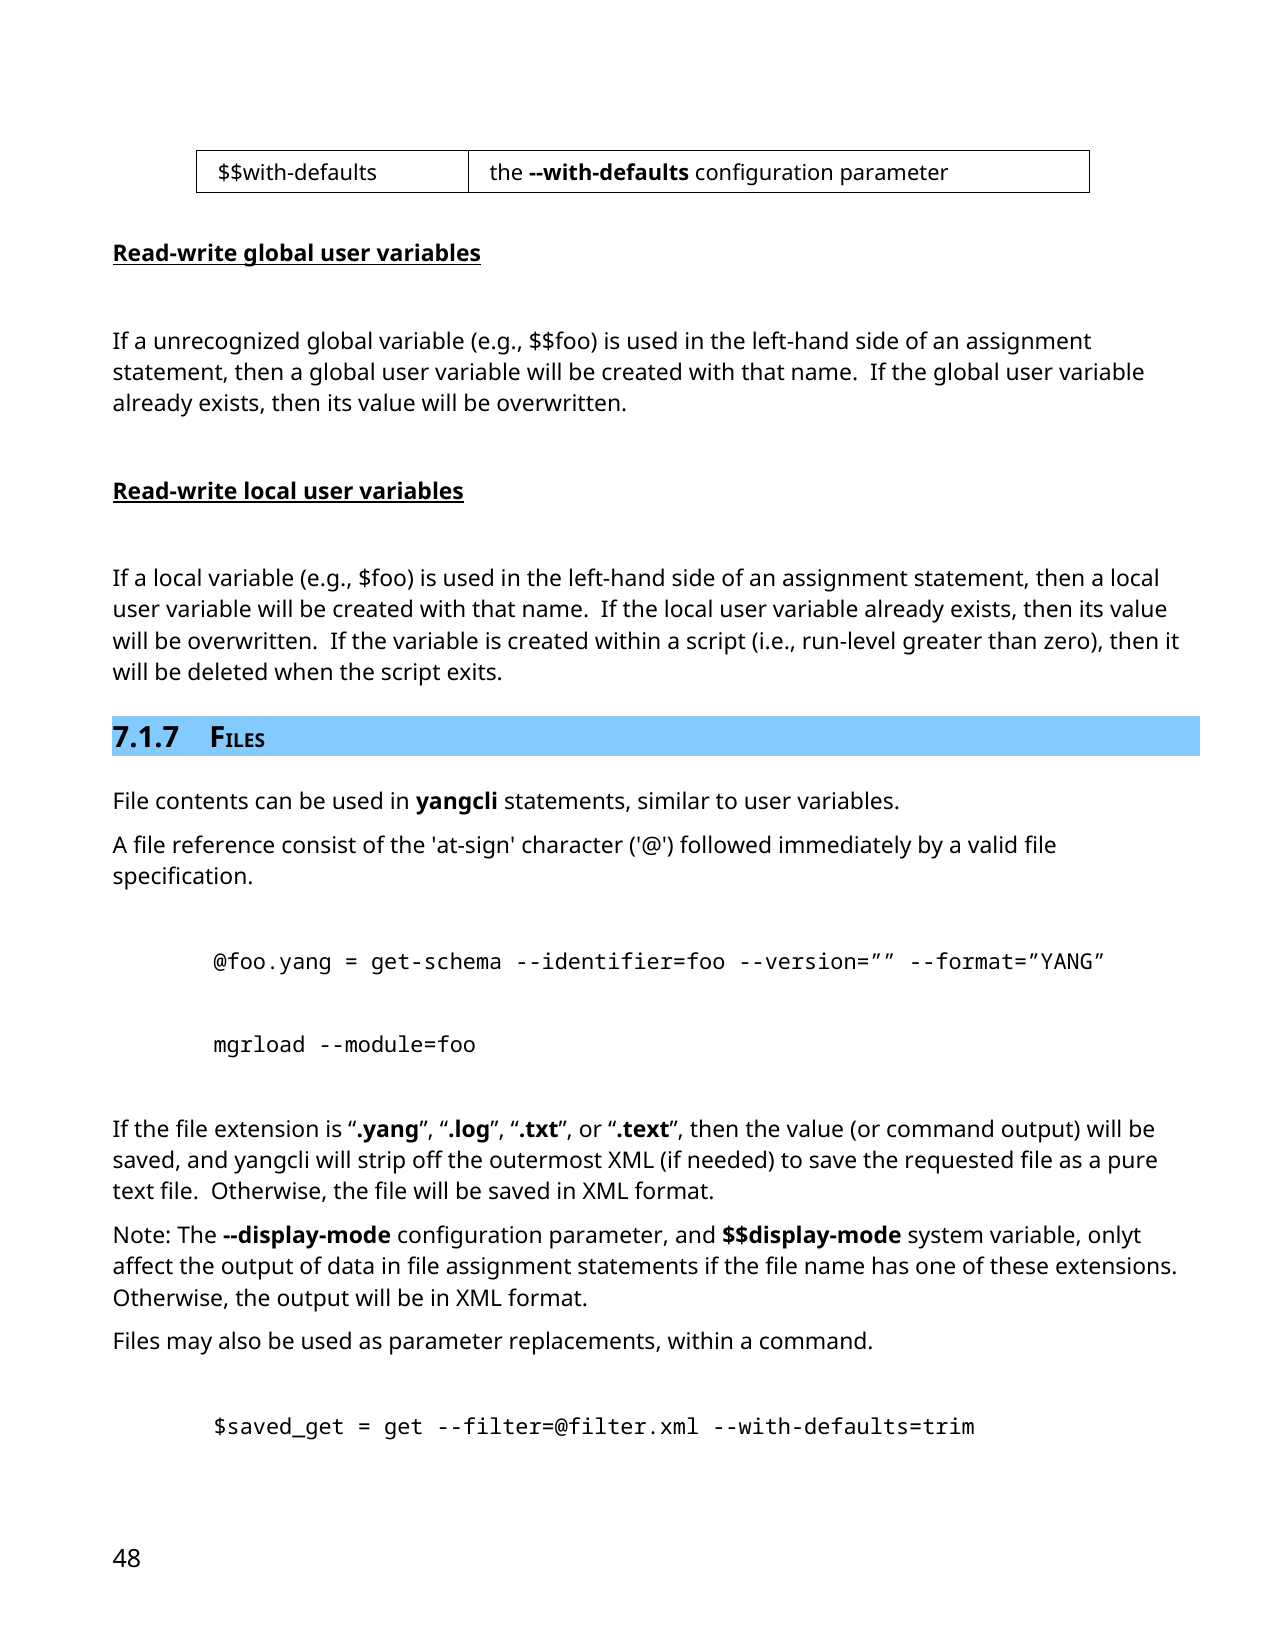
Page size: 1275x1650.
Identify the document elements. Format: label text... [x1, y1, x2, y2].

text Note: The --display-mode configuration parameter, and $$display-mode system variable, onlyt affect the output of data in file assignment statements if the file name has one of these extensions. Otherwise, the output will be in XML format. [112, 1219, 1200, 1313]
text If the file extension is “.yang”, “.log”, “.txt”, or “.text”, then the value (or command output) will be saved, and yangcli will strip off the outermost XML (if needed) to save the requested file as a pure text file. Otherwise, the file will be saved in XML format. [112, 1113, 1200, 1206]
text mgrload --module=foo [139, 1029, 1200, 1059]
text If a unrecognized global variable (e.g., $$foo) is used in the left-hand side of an assignment statement, then a global user variable will be created with that name. If the global user variable already exists, then its value will be overwritten. [112, 324, 1200, 418]
text @foo.yang = get-schema --identifier=foo --version=”” --format=”YANG” [139, 946, 1200, 975]
text Read-write global user variables [112, 237, 1200, 268]
table_cell $$with-defaults [197, 151, 468, 192]
text A file reference consist of the 'at-sign' character ('@') followed immediately by a valid file specification. [112, 829, 1200, 891]
text Read-write local user variables [112, 474, 1200, 506]
subtitle Files [112, 716, 1200, 756]
text Files may also be used as parameter replacements, within a command. [112, 1325, 1200, 1356]
table_cell the --with-defaults configuration parameter [469, 151, 1089, 192]
text File contents can be used in yangcli statements, similar to user variables. [112, 785, 1200, 816]
text If a local variable (e.g., $foo) is used in the left-hand side of an assignment statement, then a local user variable will be created with that name. If the local user variable already exists, then its value will be overwritten. If the variable is created within a script (i.e., run-level greater than zero), then it will be deleted when the script exits. [112, 562, 1200, 687]
text $saved_get = get --filter=@filter.xml --with-defaults=trim [139, 1411, 1200, 1441]
